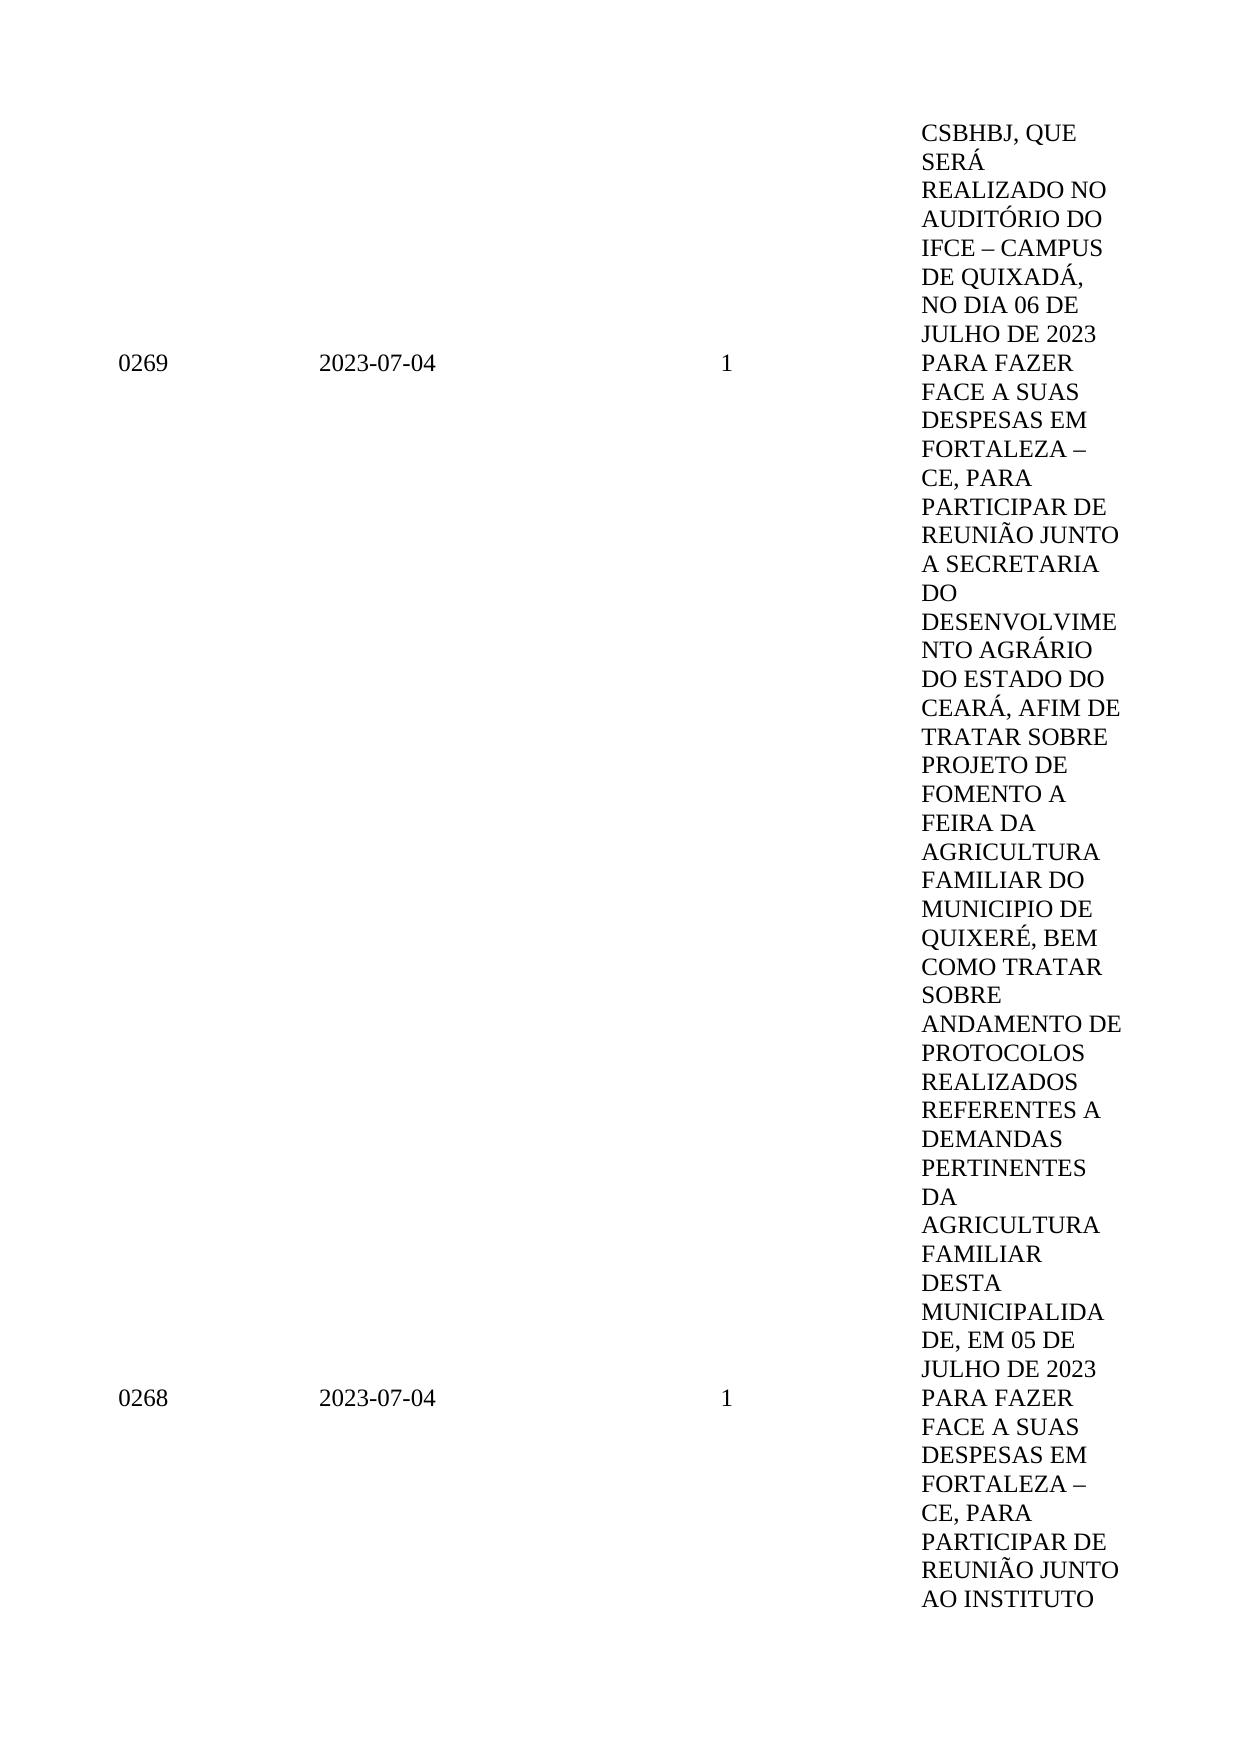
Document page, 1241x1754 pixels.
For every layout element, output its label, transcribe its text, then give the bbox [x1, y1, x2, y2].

table_cell [520, 348, 720, 1383]
table_cell PARA FAZER FACE A SUAS DESPESAS EM FORTALEZA –CE, PARA PARTICIPAR DE REUNIÃO JUNTO AO INSTITUTO [921, 1383, 1122, 1613]
table_cell [720, 118, 921, 348]
table_cell [520, 118, 720, 348]
table_cell [520, 1383, 720, 1613]
table_cell [118, 118, 319, 348]
table_cell 0268 [118, 1383, 319, 1613]
table_cell 1 [720, 348, 921, 1383]
table_cell [319, 118, 519, 348]
table_cell PARA FAZER FACE A SUAS DESPESAS EM FORTALEZA –CE, PARA PARTICIPAR DE REUNIÃO JUNTO A SECRETARIA DO DESENVOLVIMENTO AGRÁRIO DO ESTADO DO CEARÁ, AFIM DE TRATAR SOBRE PROJETO DE FOMENTO A FEIRA DA AGRICULTURA FAMILIAR DO MUNICIPIO DE QUIXERÉ, BEM COMO TRATAR SOBRE ANDAMENTO DE PROTOCOLOS REALIZADOS REFERENTES A DEMANDAS PERTINENTES DA AGRICULTURA FAMILIAR DESTA MUNICIPALIDADE, EM 05 DE JULHO DE 2023 [921, 348, 1122, 1383]
table_cell CSBHBJ, QUE SERÁ REALIZADO NO AUDITÓRIO DO IFCE – CAMPUS DE QUIXADÁ, NO DIA 06 DE JULHO DE 2023 [921, 118, 1122, 348]
table_cell 2023-07-04 [319, 1383, 519, 1613]
table_cell 2023-07-04 [319, 348, 519, 1383]
table_cell 0269 [118, 348, 319, 1383]
table_cell 1 [720, 1383, 921, 1613]
